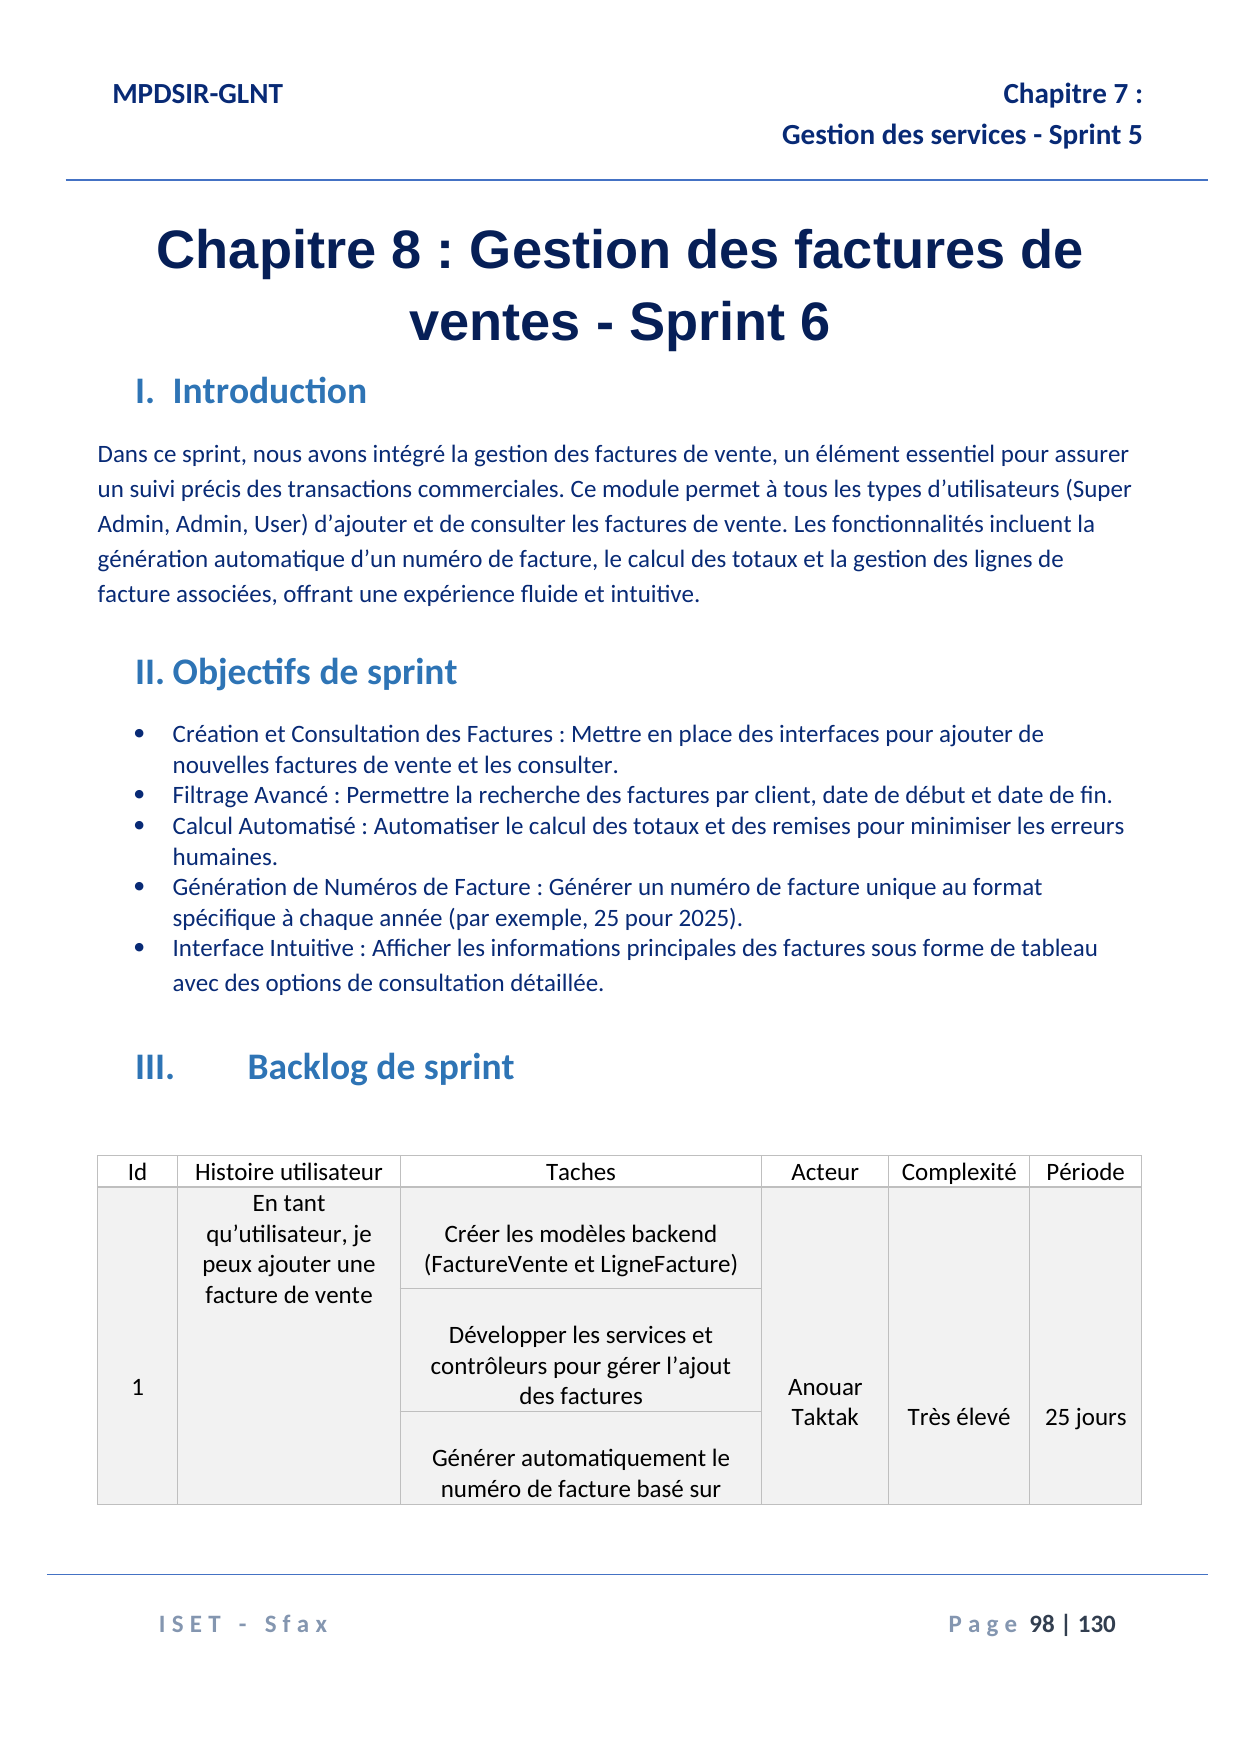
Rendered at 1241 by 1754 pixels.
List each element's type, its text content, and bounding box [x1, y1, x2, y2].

table_cell 1 [98, 1188, 177, 1504]
table_header Id [98, 1156, 177, 1186]
list Interface Intuitive : Afficher les informations principales des factures sous forme de tableau avec des options de consultation détaillée. [135, 932, 1143, 998]
list Création et Consultation des Factures : Mettre en place des interfaces pour ajouter de nouvelles factures de vente et les consulter. [135, 718, 1143, 779]
table_cell Très élevé [889, 1188, 1029, 1504]
subtitle Backlog de sprint [135, 1043, 1143, 1089]
table_cell 25 jours [1030, 1188, 1141, 1504]
subtitle Objectifs de sprint [135, 648, 1143, 693]
table_cell En tant qu’utilisateur, je peux ajouter une facture de vente [178, 1188, 400, 1504]
list Génération de Numéros de Facture : Générer un numéro de facture unique au format spécifique à chaque année (par exemple, 25 pour 2025). [135, 871, 1143, 932]
table_cell Anouar Taktak [762, 1188, 888, 1504]
table_cell Générer automatiquement le numéro de facture basé sur [401, 1412, 761, 1504]
table_cell Créer les modèles backend (FactureVente et LigneFacture) [401, 1188, 761, 1288]
subtitle Introduction [135, 367, 1143, 413]
table_header Complexité [889, 1156, 1029, 1186]
table_header Taches [401, 1156, 761, 1186]
text Dans ce sprint, nous avons intégré la gestion des factures de vente, un élément essentiel pour assurer un suivi précis des transactions commerciales. Ce module permet à tous les types d’utilisateurs (Super Admin, Admin, User) d’ajouter et de consulter les factures de vente. Les fonctionnalités incluent la génération automatique d’un numéro de facture, le calcul des totaux et la gestion des lignes de facture associées, offrant une expérience fluide et intuitive. [97, 438, 1143, 608]
table_cell Développer les services et contrôleurs pour gérer l’ajout des factures [401, 1289, 761, 1411]
table_header Acteur [762, 1156, 888, 1186]
list Filtrage Avancé : Permettre la recherche des factures par client, date de début et date de fin. [135, 779, 1143, 810]
table_header Période [1030, 1156, 1141, 1186]
table_header Histoire utilisateur [178, 1156, 400, 1186]
subtitle Chapitre 8 : Gestion des factures de ventes - Sprint 6 [97, 217, 1143, 351]
list Calcul Automatisé : Automatiser le calcul des totaux et des remises pour minimiser les erreurs humaines. [135, 810, 1143, 871]
